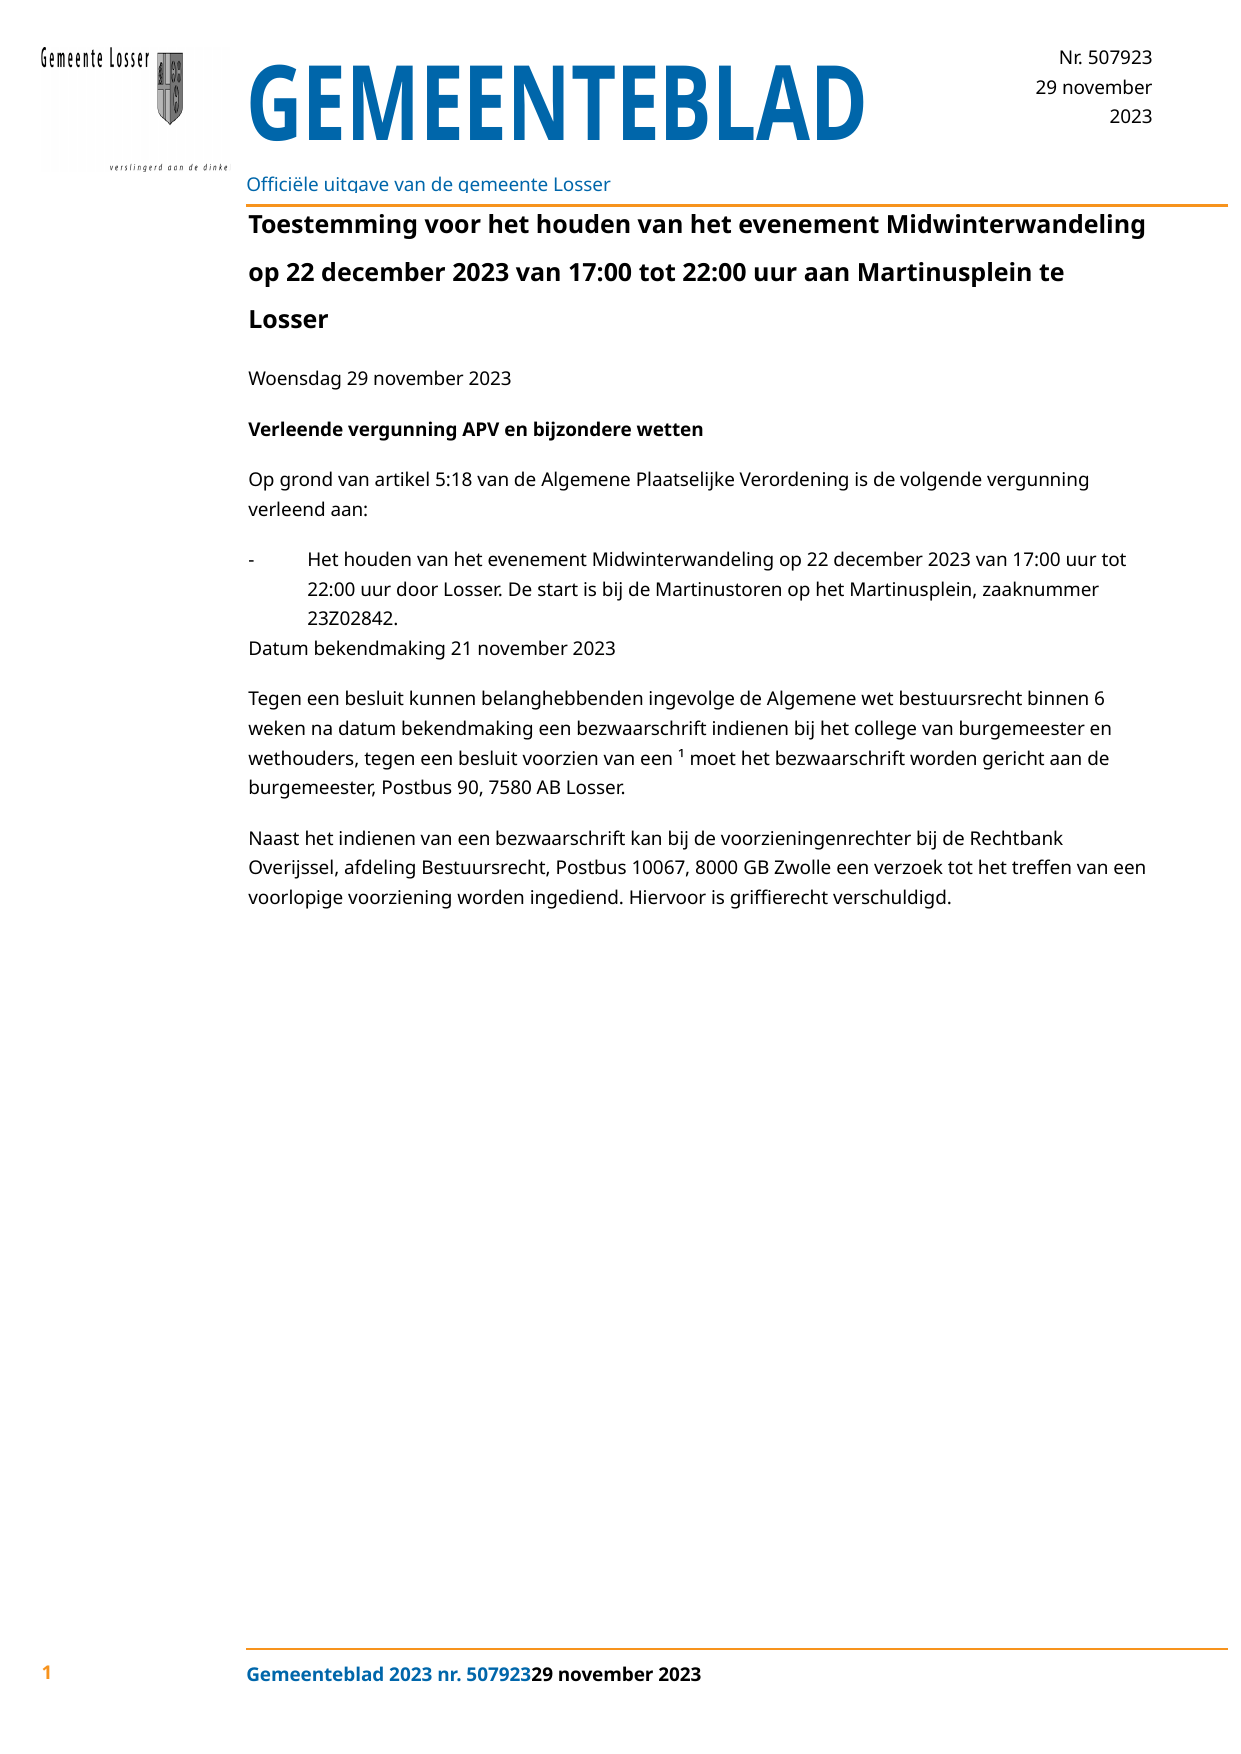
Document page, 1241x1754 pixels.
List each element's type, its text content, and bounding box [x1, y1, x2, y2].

text Naast het indienen van een bezwaarschrift kan bij de voorzieningenrechter bij de Rechtbank Overijssel, afdeling Bestuursrecht, Postbus 10067, 8000 GB Zwolle een verzoek tot het treffen van een voorlopige voorziening worden ingediend. Hiervoor is griffierecht verschuldigd. [248, 825, 1152, 909]
list Het houden van het evenement Midwinterwandeling op 22 december 2023 van 17:00 uur tot 22:00 uur door Losser. De start is bij de Martinustoren op het Martinusplein, zaaknummer 23Z02842. [248, 546, 1152, 631]
picture [41, 47, 231, 172]
text Woensdag 29 november 2023 [248, 366, 1152, 391]
text Tegen een besluit kunnen belanghebbenden ingevolge de Algemene wet bestuursrecht binnen 6 weken na datum bekendmaking een bezwaarschrift indienen bij het college van burgemeester en wethouders, tegen een besluit voorzien van een ¹ moet het bezwaarschrift worden gericht aan de burgemeester, Postbus 90, 7580 AB Losser. [248, 686, 1152, 800]
text Datum bekendmaking 21 november 2023 [248, 635, 1152, 661]
text Verleende vergunning APV en bijzondere wetten [248, 416, 1152, 442]
text Toestemming voor het houden van het evenement Midwinterwandeling op 22 december 2023 van 17:00 tot 22:00 uur aan Martinusplein te Losser [248, 207, 1152, 336]
text Op grond van artikel 5:18 van de Algemene Plaatselijke Verordening is de volgende vergunning verleend aan: [248, 466, 1152, 522]
